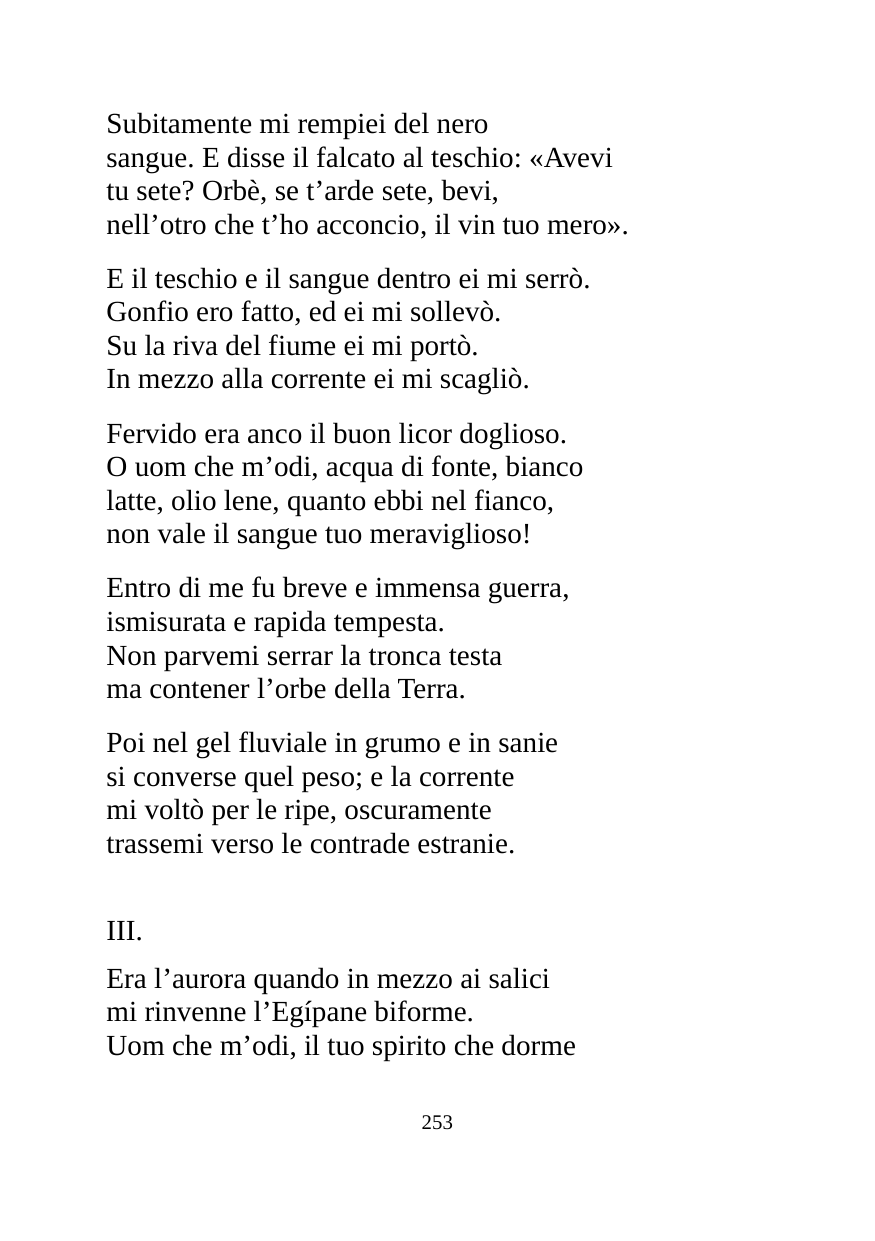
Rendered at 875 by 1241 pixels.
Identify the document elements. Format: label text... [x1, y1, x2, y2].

text ismisurata e rapida tempesta. [106, 604, 768, 638]
subtitle III. [106, 913, 768, 946]
text mi voltò per le ripe, oscuramente [106, 792, 768, 826]
text mi rinvenne l’Egípane biforme. [106, 994, 768, 1028]
text non vale il sangue tuo meraviglioso! [106, 516, 768, 550]
text Era l’aurora quando in mezzo ai salici [106, 961, 768, 994]
text Poi nel gel fluviale in grumo e in sanie [106, 725, 768, 759]
text O uom che m’odi, acqua di fonte, bianco [106, 449, 768, 483]
text tu sete? Orbè, se t’arde sete, bevi, [106, 173, 768, 207]
text Su la riva del fiume ei mi portò. [106, 328, 768, 362]
text ma contener l’orbe della Terra. [106, 671, 768, 705]
text Gonfio ero fatto, ed ei mi sollevò. [106, 294, 768, 328]
text trassemi verso le contrade estranie. [106, 826, 768, 859]
text si converse quel peso; e la corrente [106, 759, 768, 792]
text Uom che m’odi, il tuo spirito che dorme [106, 1028, 768, 1062]
text latte, olio lene, quanto ebbi nel fianco, [106, 483, 768, 516]
text Non parvemi serrar la tronca testa [106, 638, 768, 671]
text In mezzo alla corrente ei mi scagliò. [106, 362, 768, 395]
text Entro di me fu breve e immensa guerra, [106, 571, 768, 604]
text nell’otro che t’ho acconcio, il vin tuo mero». [106, 207, 768, 240]
text sangue. E disse il falcato al teschio: «Avevi [106, 140, 768, 173]
text Subitamente mi rempiei del nero [106, 106, 768, 140]
text Fervido era anco il buon licor doglioso. [106, 416, 768, 449]
text E il teschio e il sangue dentro ei mi serrò. [106, 261, 768, 294]
